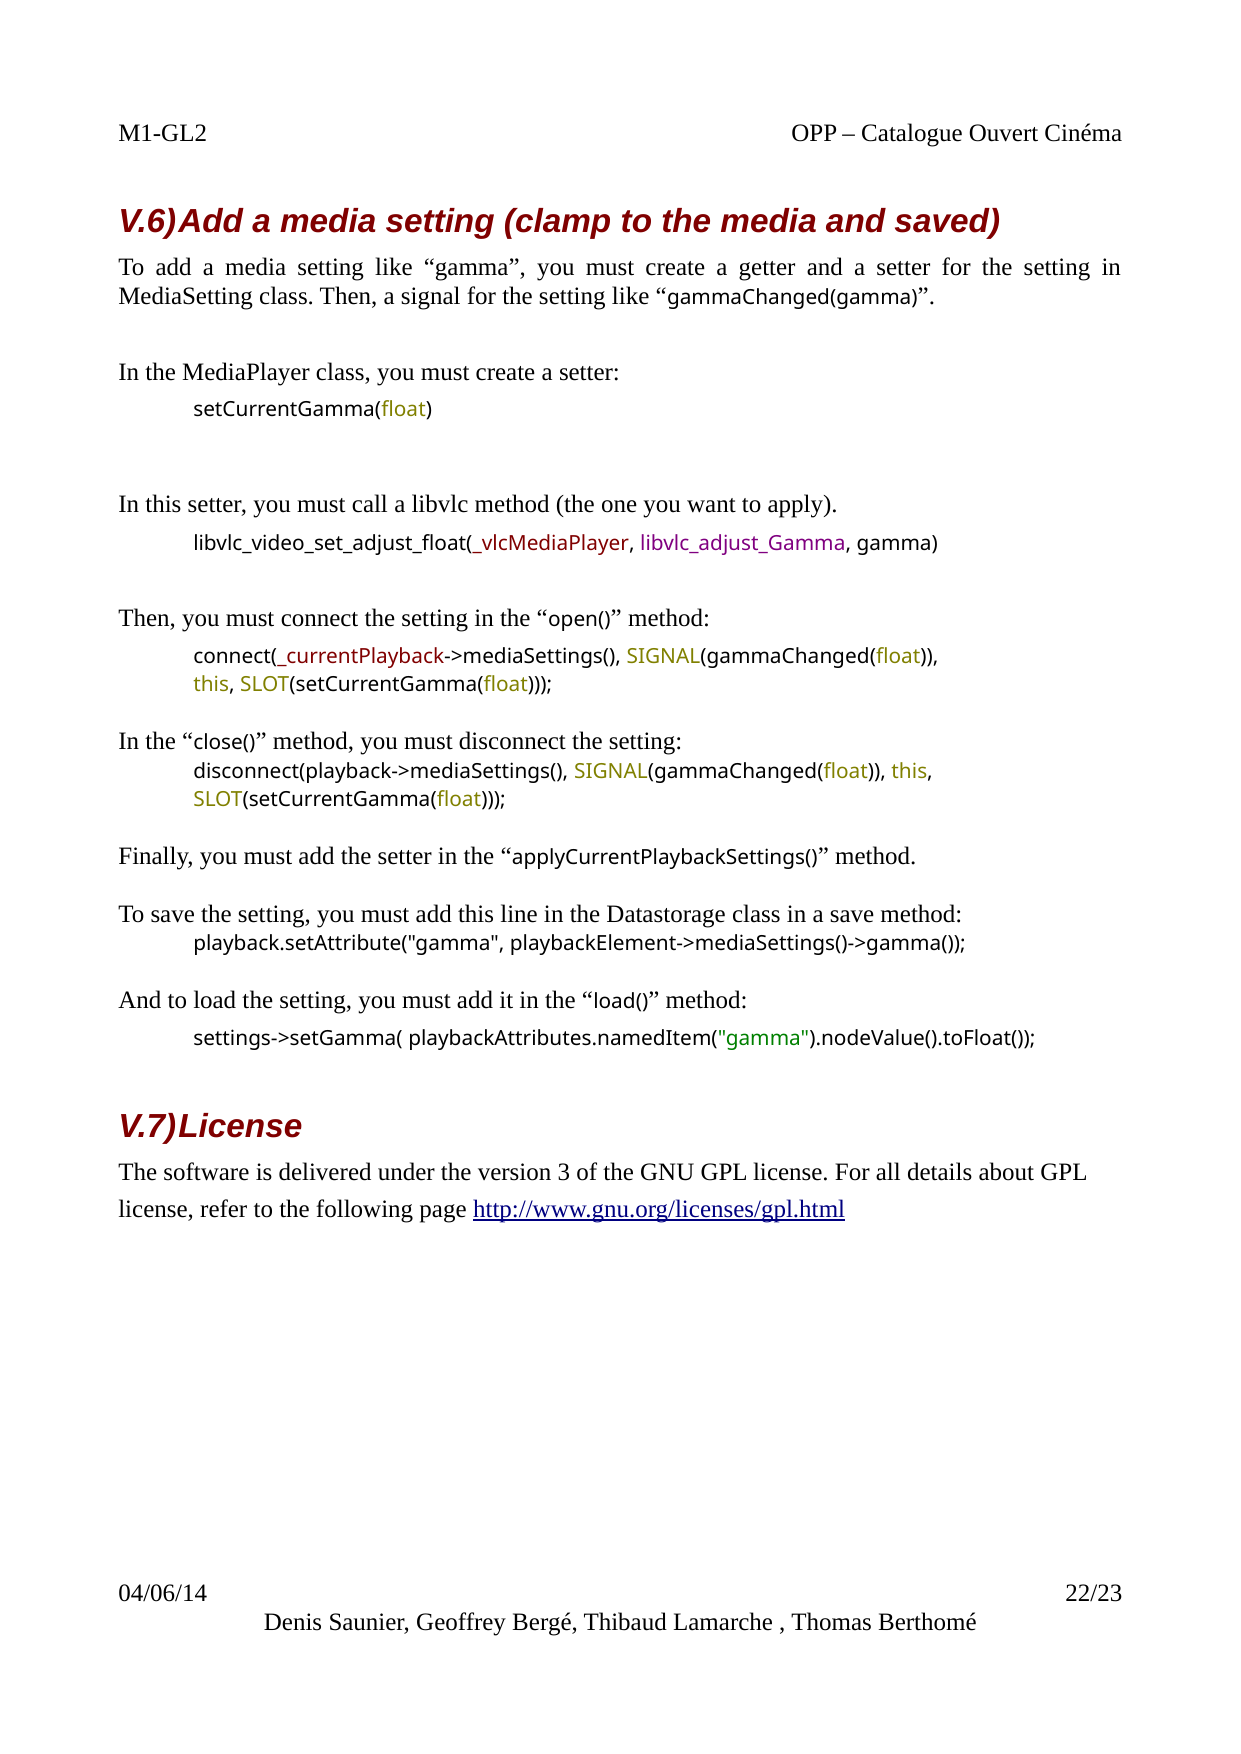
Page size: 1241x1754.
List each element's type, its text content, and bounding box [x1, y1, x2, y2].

text Finally, you must add the setter in the “applyCurrentPlaybackSettings()” method. [118, 841, 1122, 871]
text To save the setting, you must add this line in the Datastorage class in a save method: [118, 899, 1122, 928]
subtitle Add a media setting (clamp to the media and saved) [118, 201, 1122, 240]
text In the “close()” method, you must disconnect the setting: [118, 726, 1122, 756]
text connect(_currentPlayback->mediaSettings(), SIGNAL(gammaChanged(float)), this, SLOT(setCurrentGamma(float))); [118, 641, 1122, 698]
text license, refer to the following page http://www.gnu.org/licenses/gpl.html [118, 1194, 1122, 1223]
text And to load the setting, you must add it in the “load()” method: [118, 985, 1122, 1015]
text In the MediaPlayer class, you must create a setter: [118, 357, 1122, 386]
subtitle License [118, 1106, 1122, 1144]
text settings->setGamma( playbackAttributes.namedItem("gamma").nodeValue().toFloat()); [118, 1023, 1122, 1052]
text libvlc_video_set_adjust_float(_vlcMediaPlayer, libvlc_adjust_Gamma, gamma) [118, 527, 1122, 556]
text The software is delivered under the version 3 of the GNU GPL license. For all details about GPL [118, 1157, 1122, 1185]
text In this setter, you must call a libvlc method (the one you want to apply). [118, 489, 1122, 518]
text Then, you must connect the setting in the “open()” method: [118, 603, 1122, 632]
text playback.setAttribute("gamma", playbackElement->mediaSettings()->gamma()); [118, 928, 1122, 956]
text To add a media setting like “gamma”, you must create a getter and a setter for the setting in MediaSetting class. Then, a signal for the setting like “gammaChanged(gamma)”. [118, 252, 1122, 311]
text disconnect(playback->mediaSettings(), SIGNAL(gammaChanged(float)), this, SLOT(setCurrentGamma(float))); [118, 756, 1122, 813]
text setCurrentGamma(float) [118, 394, 1122, 423]
